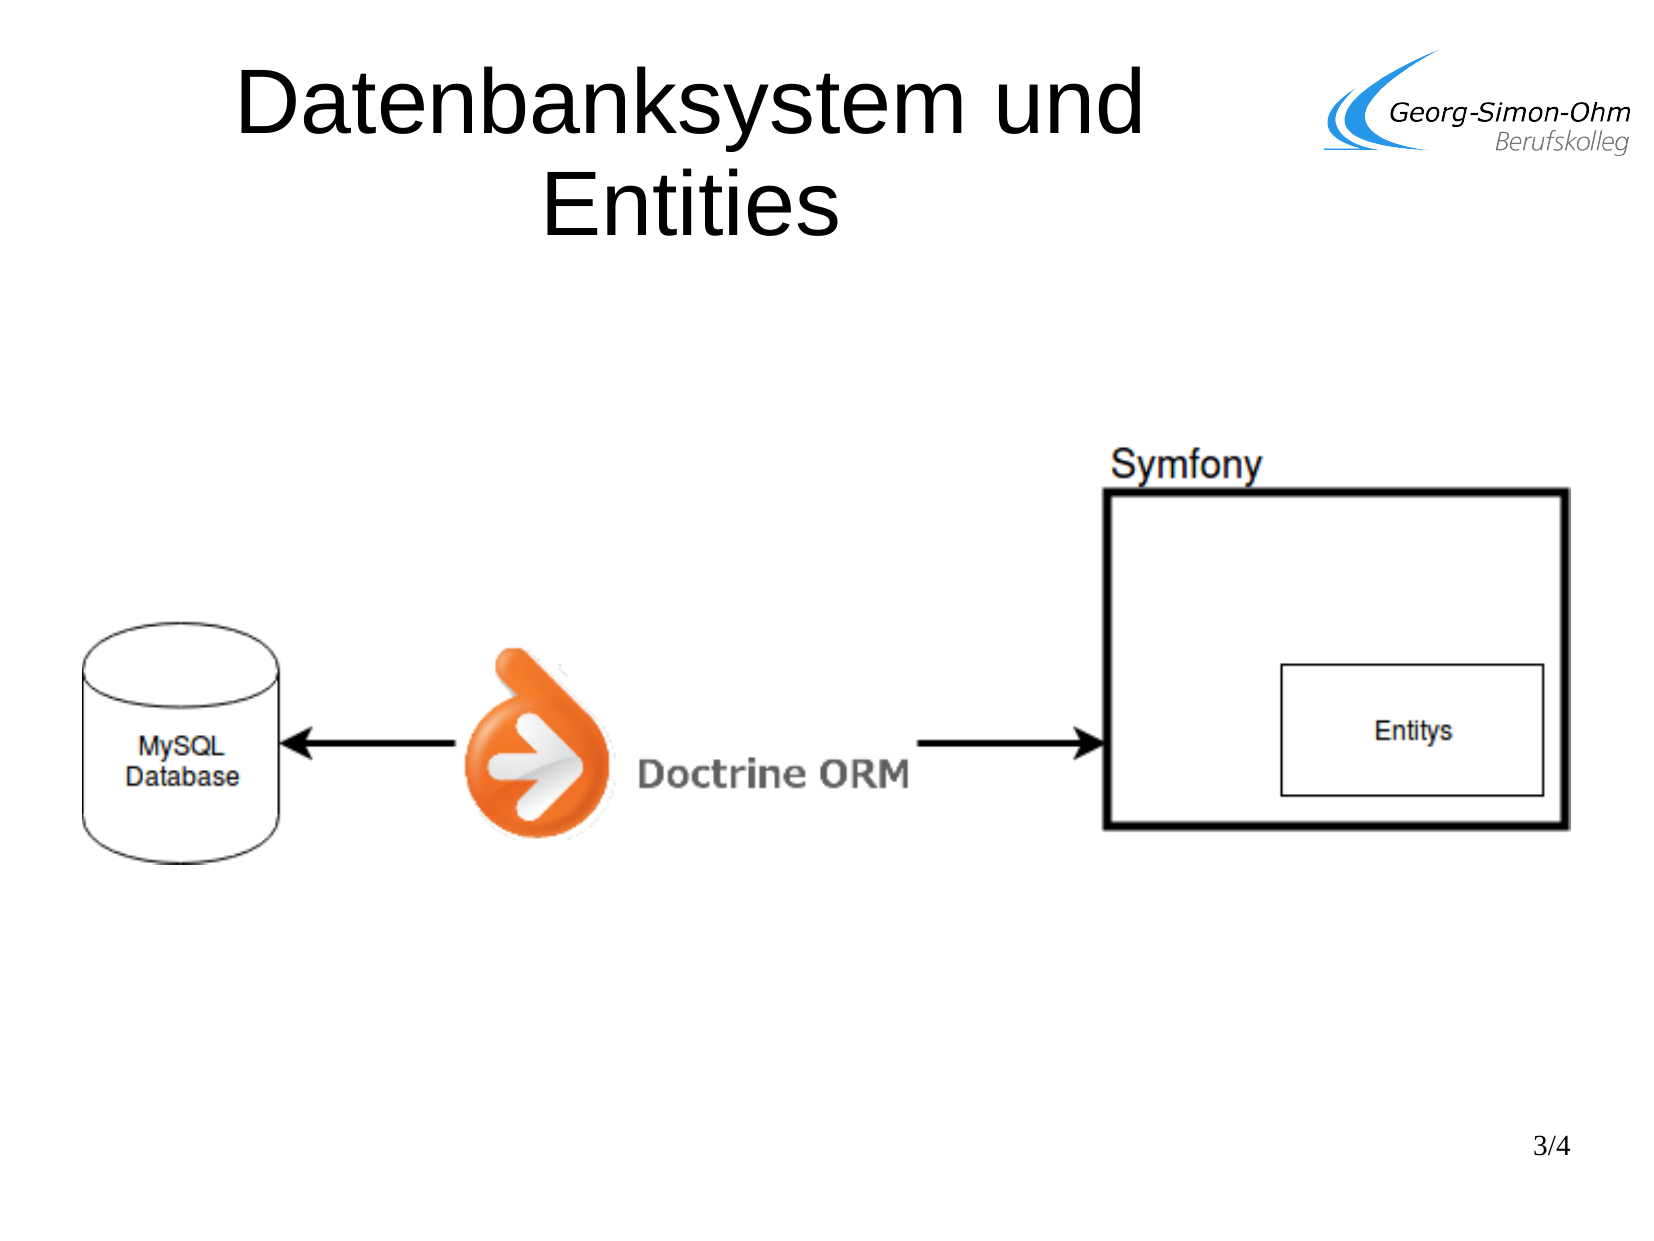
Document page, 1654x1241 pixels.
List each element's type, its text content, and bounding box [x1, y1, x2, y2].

title Datenbanksystem und Entities [82, 49, 1300, 257]
picture [82, 435, 1571, 865]
picture [1324, 49, 1630, 156]
